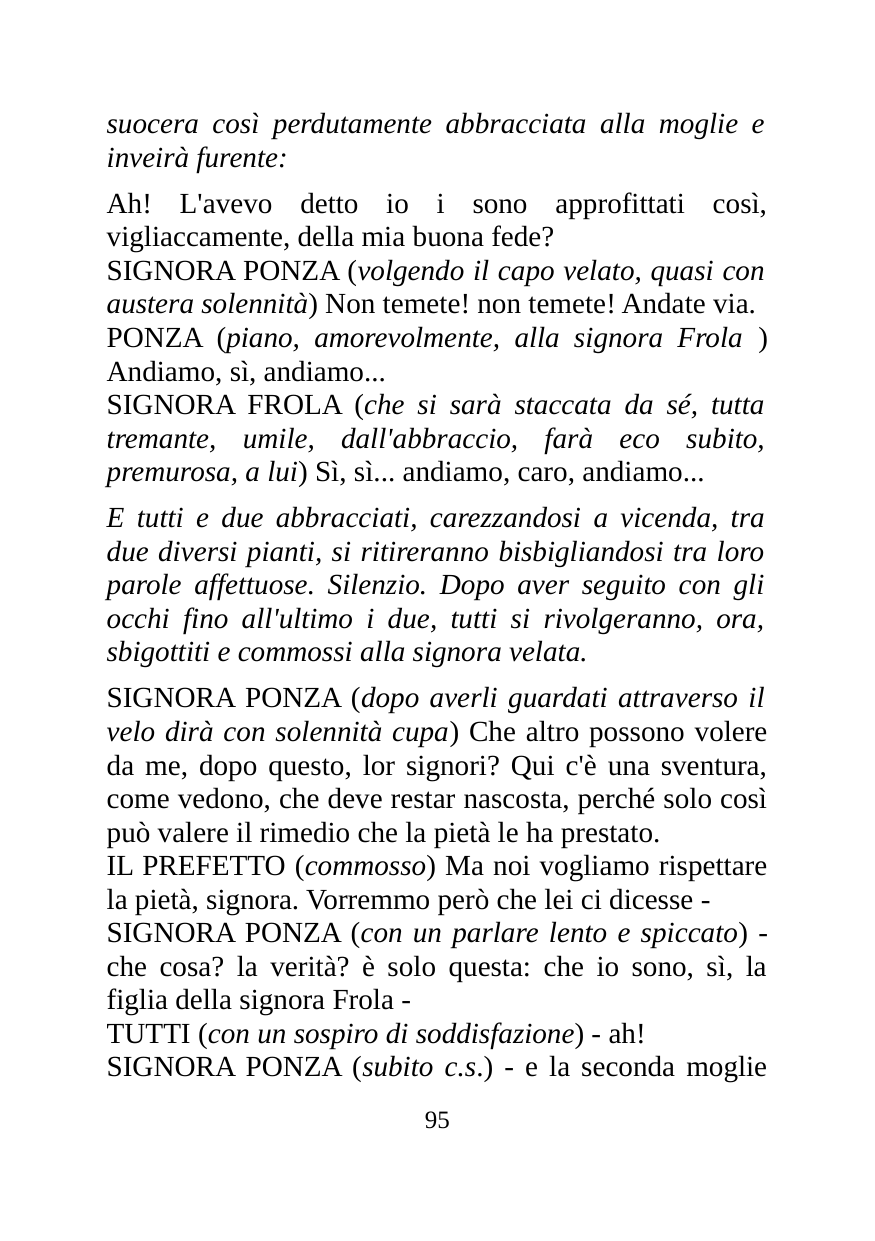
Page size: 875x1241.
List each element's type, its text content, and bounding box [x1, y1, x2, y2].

text IL PREFETTO (commosso) Ma noi vogliamo rispettare la pietà, signora. Vorremmo però che lei ci dicesse - [106, 848, 768, 915]
text SIGNORA PONZA (volgendo il capo velato, quasi con austera solennità) Non temete! non temete! Andate via. [106, 253, 768, 320]
text SIGNORA PONZA (dopo averli guardati attraverso il velo dirà con solennità cupa) Che altro possono volere da me, dopo questo, lor signori? Qui c'è una sventura, come vedono, che deve restar nascosta, perché solo così può valere il rimedio che la pietà le ha prestato. [106, 681, 768, 848]
text suocera così perdutamente abbracciata alla moglie e inveirà furente: [106, 106, 768, 173]
text SIGNORA PONZA (subito c.s.) - e la seconda moglie [106, 1049, 768, 1083]
text TUTTI (con un sospiro di soddisfazione) - ah! [106, 1016, 768, 1049]
text SIGNORA FROLA (che si sarà staccata da sé, tutta tremante, umile, dall'abbraccio, farà eco subito, premurosa, a lui) Sì, sì... andiamo, caro, andiamo... [106, 387, 768, 488]
text SIGNORA PONZA (con un parlare lento e spiccato) - che cosa? la verità? è solo questa: che io sono, sì, la figlia della signora Frola - [106, 915, 768, 1016]
text E tutti e due abbracciati, carezzandosi a vicenda, tra due diversi pianti, si ritireranno bisbigliandosi tra loro parole affettuose. Silenzio. Dopo aver seguito con gli occhi fino all'ultimo i due, tutti si rivolgeranno, ora, sbigottiti e commossi alla signora velata. [106, 500, 768, 668]
text Ah! L'avevo detto io i sono approfittati così, vigliaccamente, della mia buona fede? [106, 186, 768, 253]
text PONZA (piano, amorevolmente, alla signora Frola ) Andiamo, sì, andiamo... [106, 320, 768, 387]
